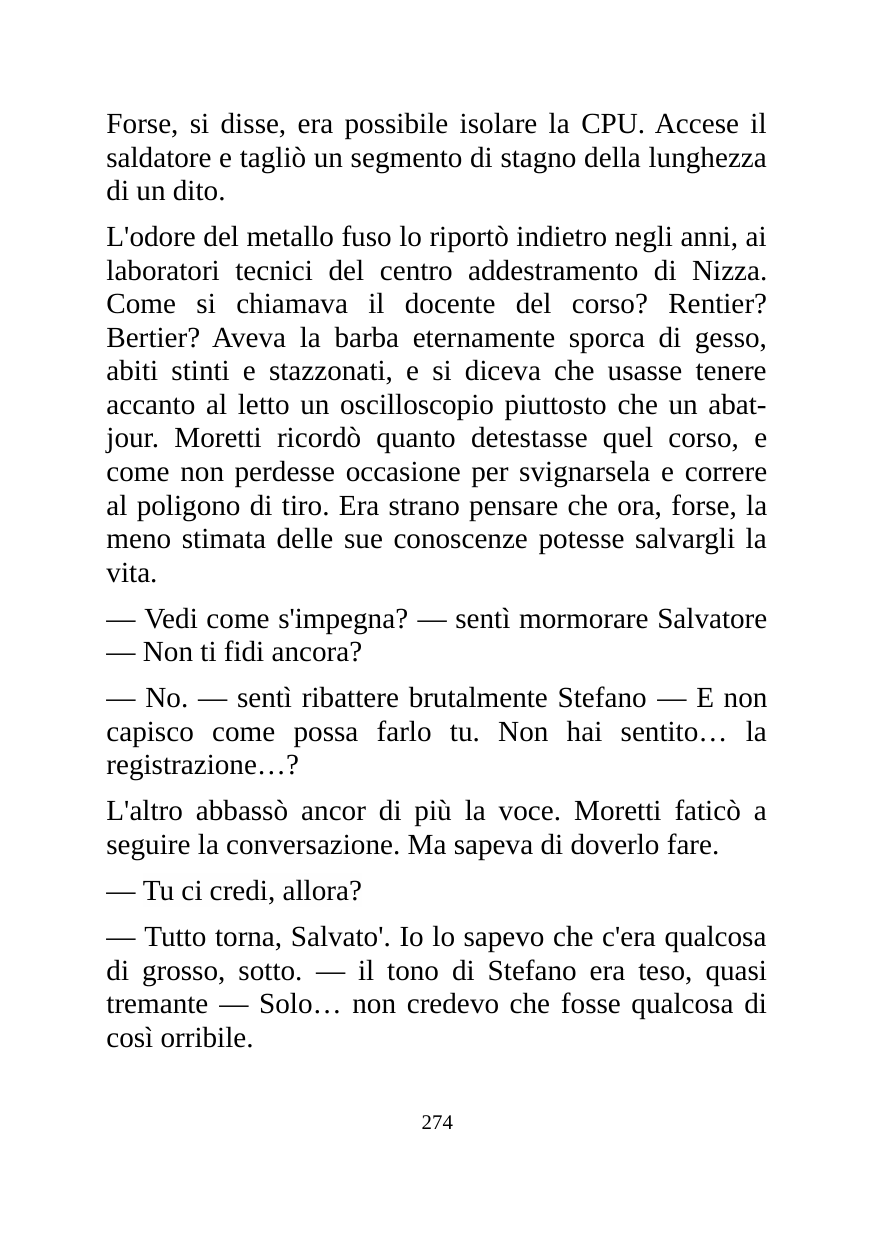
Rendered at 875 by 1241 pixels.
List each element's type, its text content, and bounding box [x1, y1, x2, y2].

text — Vedi come s'impegna? — sentì mormorare Salvatore — Non ti fidi ancora? [106, 601, 768, 668]
text L'altro abbassò ancor di più la voce. Moretti faticò a seguire la conversazione. Ma sapeva di doverlo fare. [106, 793, 768, 861]
text Forse, si disse, era possibile isolare la CPU. Accese il saldatore e tagliò un segmento di stagno della lunghezza di un dito. [106, 106, 768, 207]
text — No. — sentì ribattere brutalmente Stefano — E non capisco come possa farlo tu. Non hai sentito… la registrazione…? [106, 680, 768, 781]
text — Tu ci credi, allora? [106, 873, 768, 907]
text L'odore del metallo fuso lo riportò indietro negli anni, ai laboratori tecnici del centro addestramento di Nizza. Come si chiamava il docente del corso? Rentier? Bertier? Aveva la barba eternamente sporca di gesso, abiti stinti e stazzonati, e si diceva che usasse tenere accanto al letto un oscilloscopio piuttosto che un abat-jour. Moretti ricordò quanto detestasse quel corso, e come non perdesse occasione per svignarsela e correre al poligono di tiro. Era strano pensare che ora, forse, la meno stimata delle sue conoscenze potesse salvargli la vita. [106, 219, 768, 588]
text — Tutto torna, Salvato'. Io lo sapevo che c'era qualcosa di grosso, sotto. — il tono di Stefano era teso, quasi tremante — Solo… non credevo che fosse qualcosa di così orribile. [106, 919, 768, 1053]
